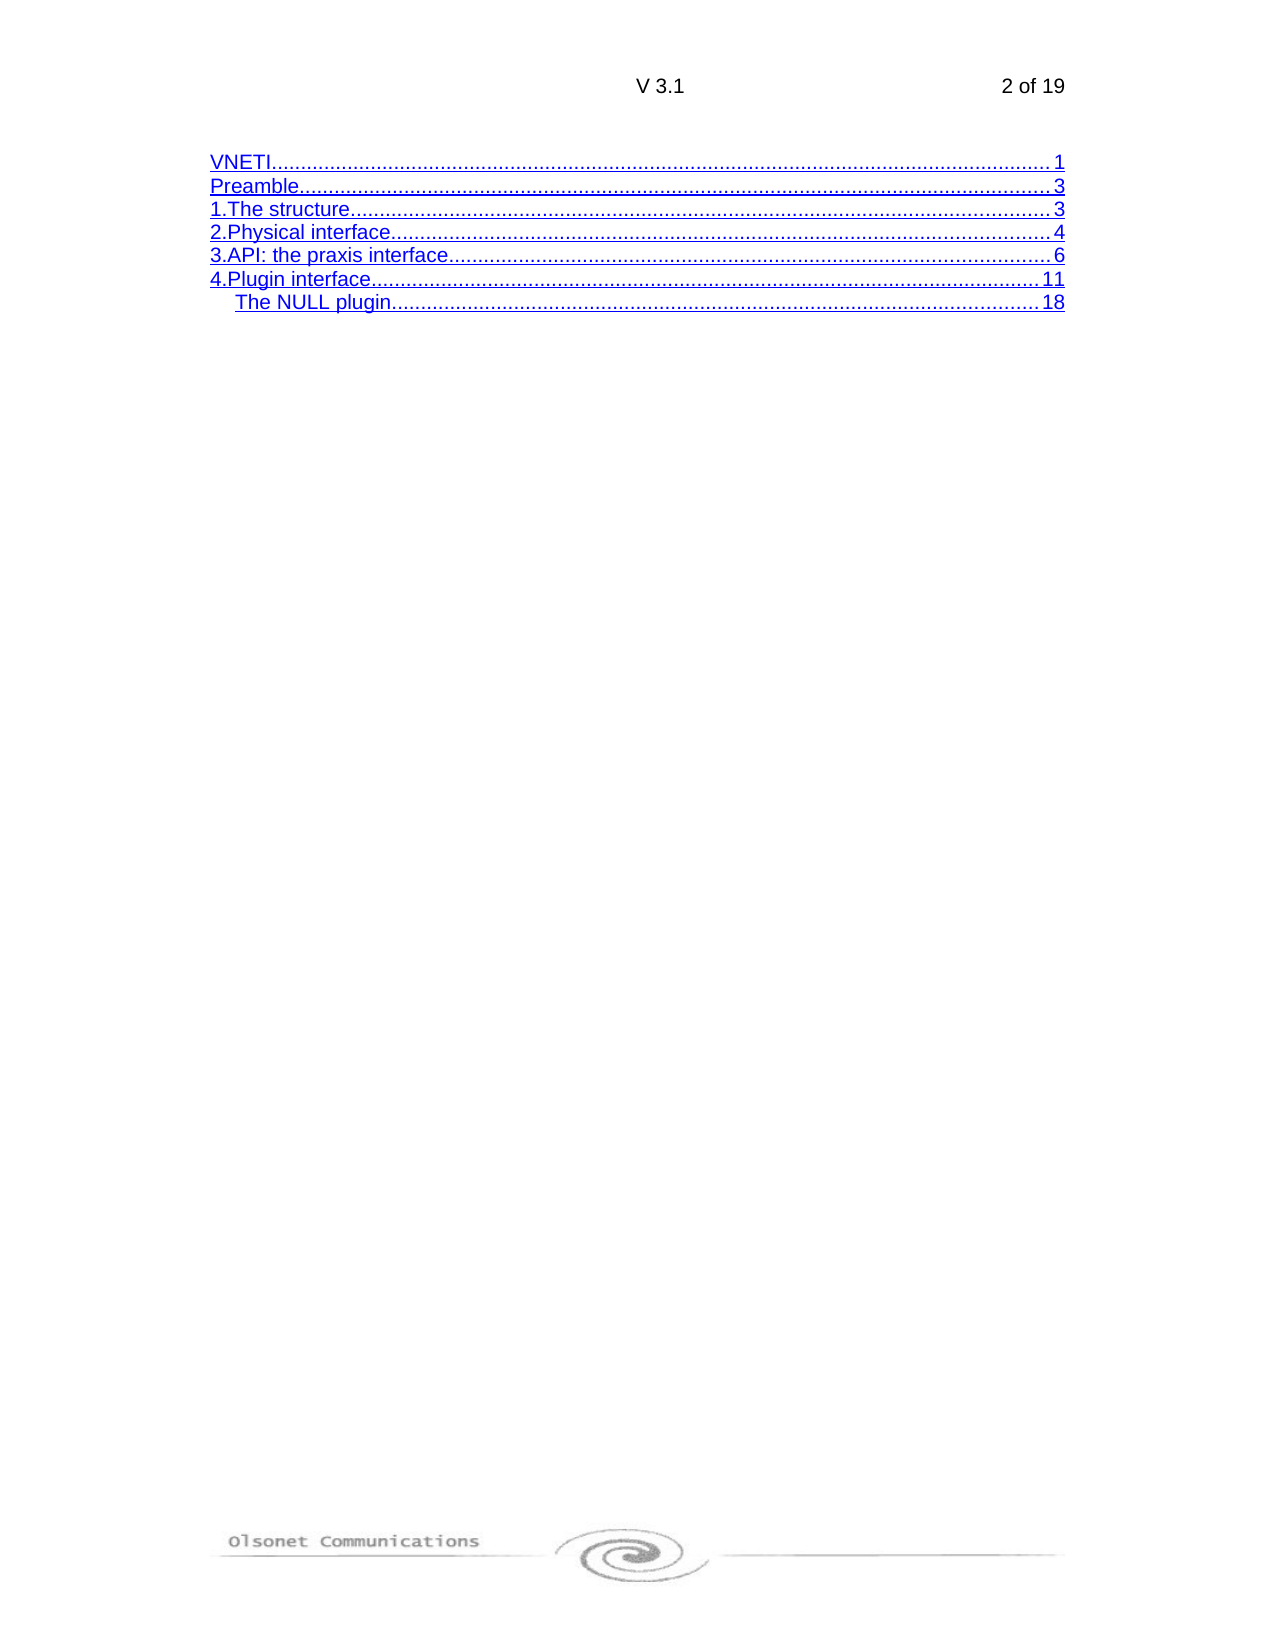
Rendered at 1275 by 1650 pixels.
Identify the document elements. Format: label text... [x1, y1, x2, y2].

text 3.API: the praxis interface 6 [210, 244, 1065, 264]
text 4.Plugin interface 11 [210, 267, 1065, 287]
picture [210, 1513, 1065, 1605]
text The NULL plugin 18 [235, 290, 1065, 311]
text VNETI 1 [210, 151, 1065, 171]
text 1.The structure 3 [210, 197, 1065, 218]
text 2.Physical interface 4 [210, 221, 1065, 241]
text Preamble 3 [210, 174, 1065, 194]
